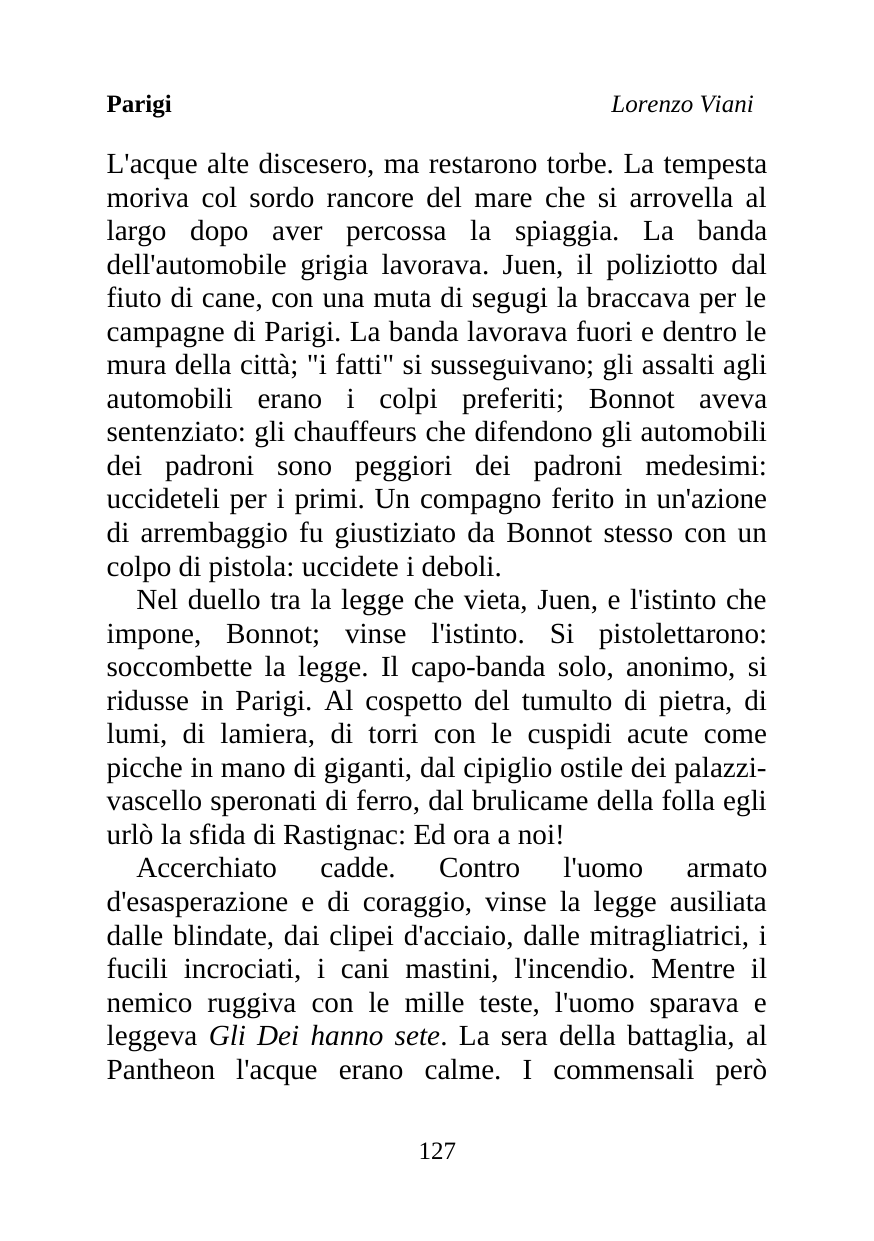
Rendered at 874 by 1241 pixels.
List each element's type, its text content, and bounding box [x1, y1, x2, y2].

text Nel duello tra la legge che vieta, Juen, e l'istinto che impone, Bonnot; vinse l'istinto. Si pistolettarono: soccombette la legge. Il capo-banda solo, anonimo, si ridusse in Parigi. Al cospetto del tumulto di pietra, di lumi, di lamiera, di torri con le cuspidi acute come picche in mano di giganti, dal cipiglio ostile dei palazzi-vascello speronati di ferro, dal brulicame della folla egli urlò la sfida di Rastignac: Ed ora a noi! [106, 582, 768, 851]
text L'acque alte discesero, ma restarono torbe. La tempesta moriva col sordo rancore del mare che si arrovella al largo dopo aver percossa la spiaggia. La banda dell'automobile grigia lavorava. Juen, il poliziotto dal fiuto di cane, con una muta di segugi la braccava per le campagne di Parigi. La banda lavorava fuori e dentro le mura della città; "i fatti" si susseguivano; gli assalti agli automobili erano i colpi preferiti; Bonnot aveva sentenziato: gli chauffeurs che difendono gli automobili dei padroni sono peggiori dei padroni medesimi: uccideteli per i primi. Un compagno ferito in un'azione di arrembaggio fu giustiziato da Bonnot stesso con un colpo di pistola: uccidete i deboli. [106, 146, 768, 582]
text Accerchiato cadde. Contro l'uomo armato d'esasperazione e di coraggio, vinse la legge ausiliata dalle blindate, dai clipei d'acciaio, dalle mitragliatrici, i fucili incrociati, i cani mastini, l'incendio. Mentre il nemico ruggiva con le mille teste, l'uomo sparava e leggeva Gli Dei hanno sete. La sera della battaglia, al Pantheon l'acque erano calme. I commensali però [106, 851, 768, 1085]
